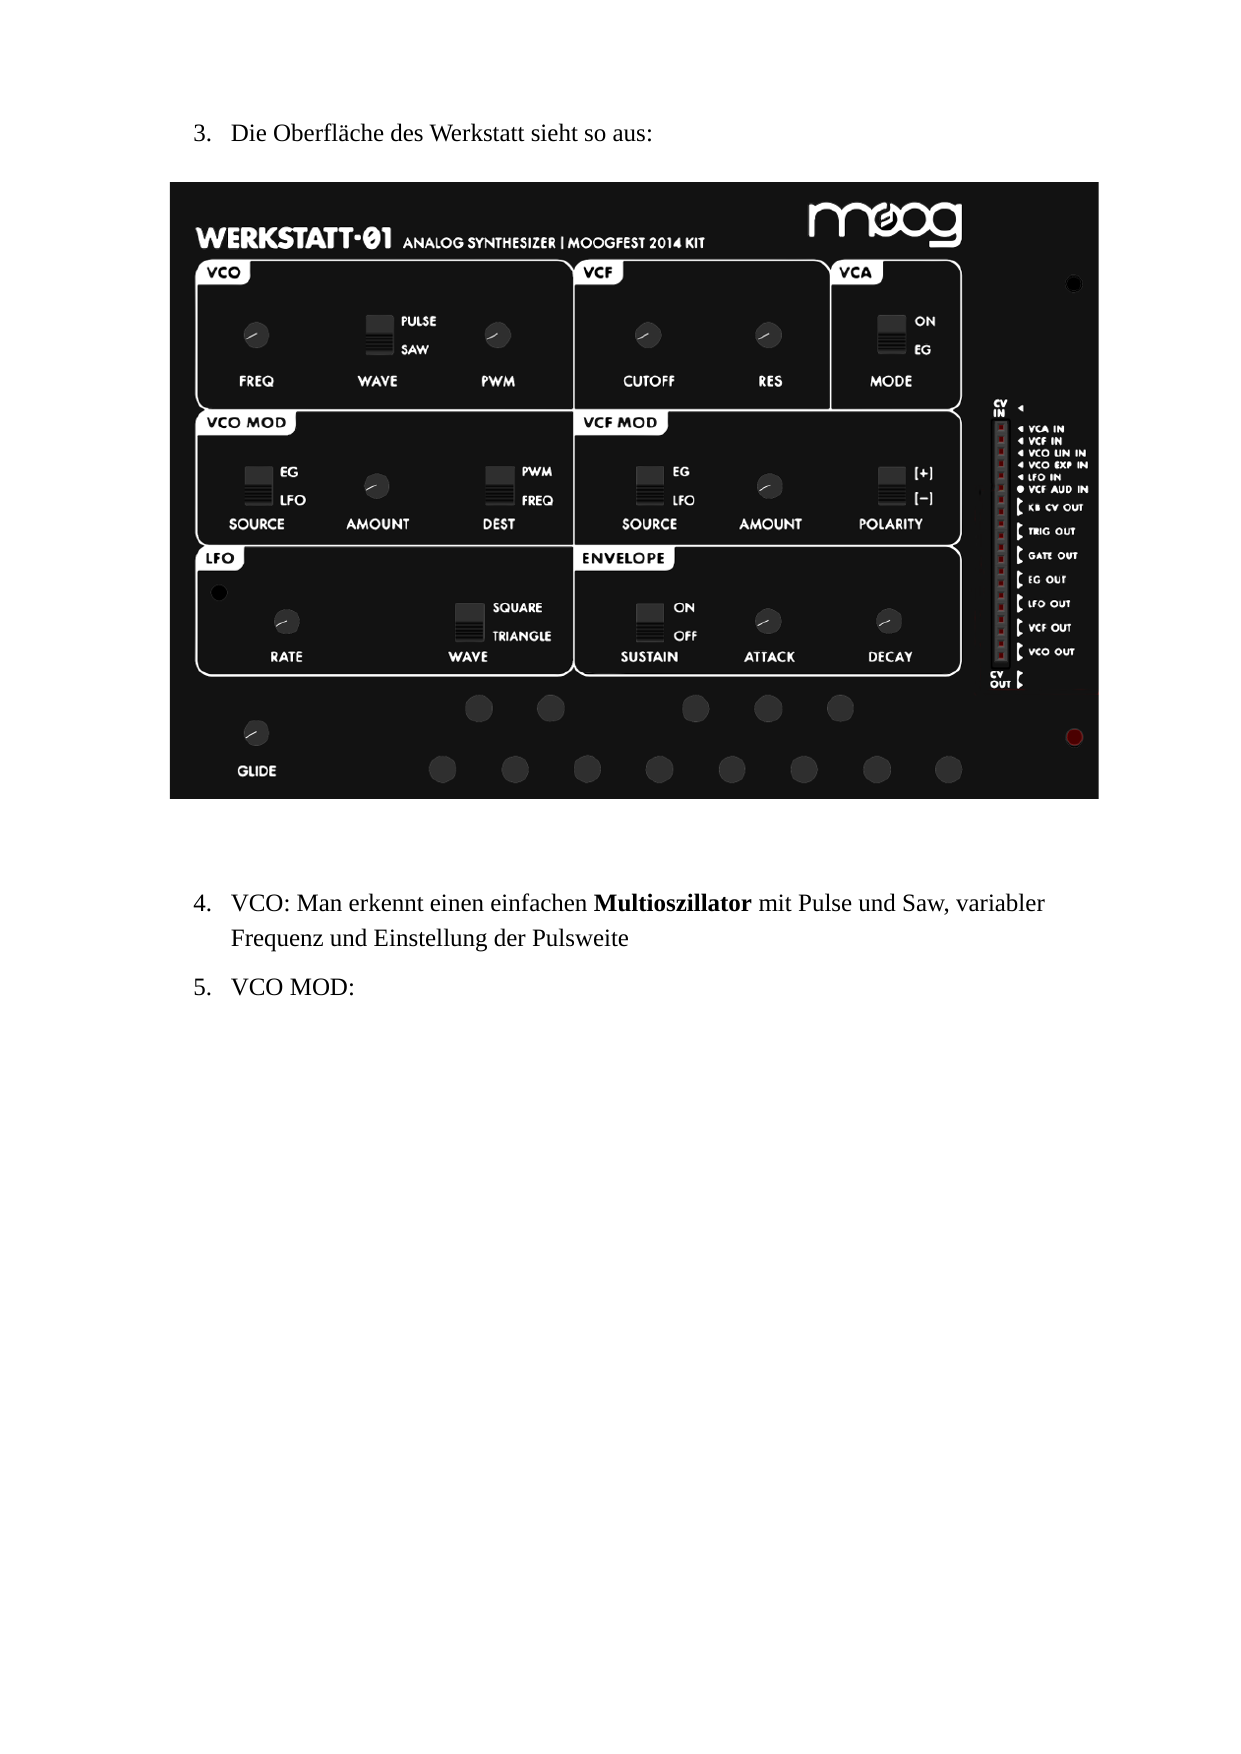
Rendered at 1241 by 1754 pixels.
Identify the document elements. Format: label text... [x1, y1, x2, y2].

list Die Oberfläche des Werkstatt sieht so aus: [193, 118, 1122, 181]
picture [169, 182, 1099, 799]
list VCO MOD: [193, 972, 1122, 1001]
list VCO: Man erkennt einen einfachen Multioszillator mit Pulse und Saw, variabler Frequenz und Einstellung der Pulsweite [193, 888, 1122, 952]
